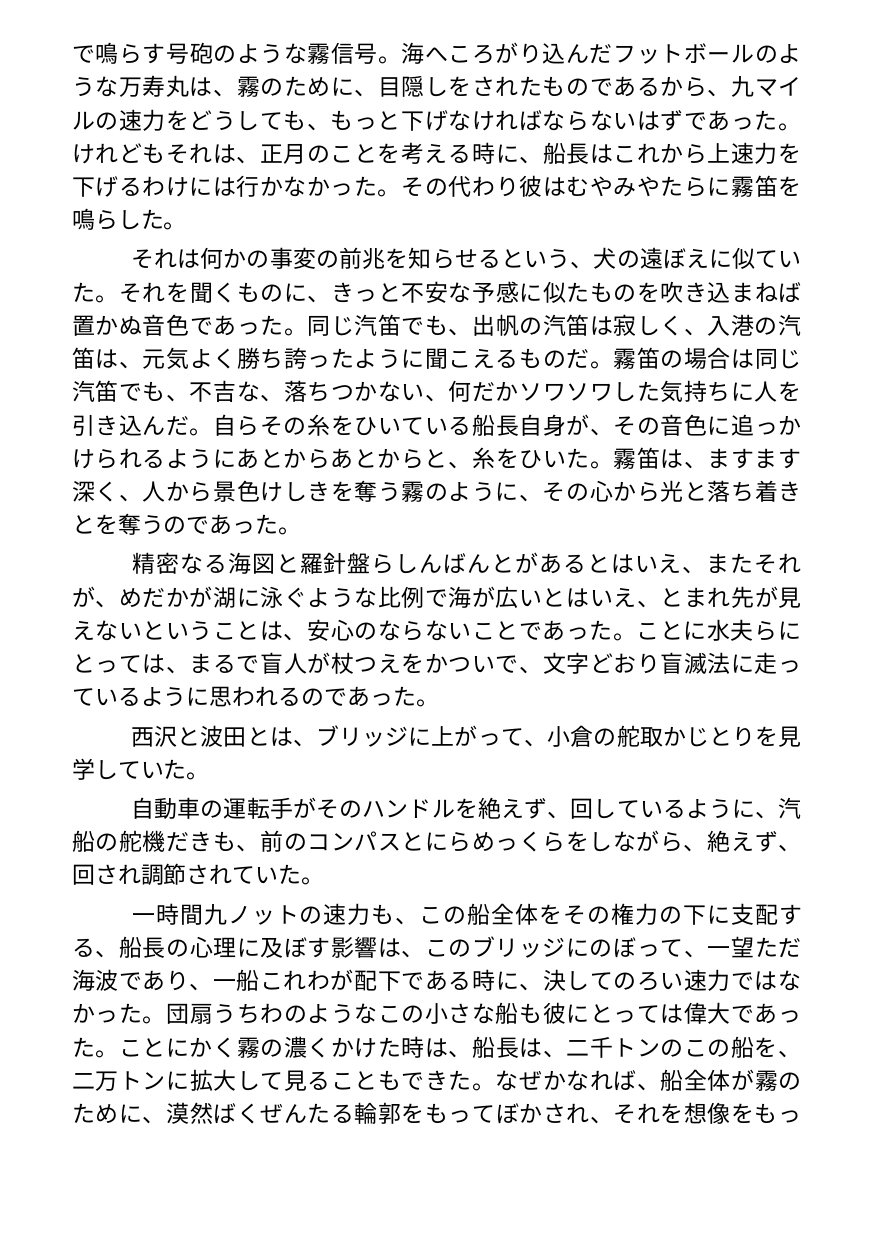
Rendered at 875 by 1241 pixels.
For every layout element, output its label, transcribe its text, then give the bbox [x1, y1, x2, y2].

text 自動車の運転手がそのハンドルを絶えず、回しているように、汽船の舵機だきも、前のコンパスとにらめっくらをしながら、絶えず、回され調節されていた。 [72, 791, 802, 891]
text 西沢と波田とは、ブリッジに上がって、小倉の舵取かじとりを見学していた。 [72, 718, 802, 785]
text それは何かの事変の前兆を知らせるという、犬の遠ぼえに似ていた。それを聞くものに、きっと不安な予感に似たものを吹き込まねば置かぬ音色であった。同じ汽笛でも、出帆の汽笛は寂しく、入港の汽笛は、元気よく勝ち誇ったように聞こえるものだ。霧笛の場合は同じ汽笛でも、不吉な、落ちつかない、何だかソワソワした気持ちに人を引き込んだ。自らその糸をひいている船長自身が、その音色に追っかけられるようにあとからあとからと、糸をひいた。霧笛は、ますます深く、人から景色けしきを奪う霧のように、その心から光と落ち着きとを奪うのであった。 [72, 241, 802, 540]
text 精密なる海図と羅針盤らしんばんとがあるとはいえ、またそれが、めだかが湖に泳ぐような比例で海が広いとはいえ、とまれ先が見えないということは、安心のならないことであった。ことに水夫らにとっては、まるで盲人が杖つえをかついで、文字どおり盲滅法に走っているように思われるのであった。 [72, 546, 802, 712]
text 一時間九ノットの速力も、この船全体をその権力の下に支配する、船長の心理に及ぼす影響は、このブリッジにのぼって、一望ただ海波であり、一船これわが配下である時に、決してのろい速力ではなかった。団扇うちわのようなこの小さな船も彼にとっては偉大であった。ことにかく霧の濃くかけた時は、船長は、二千トンのこの船を、二万トンに拡大して見ることもできた。なぜかなれば、船全体が霧のために、漠然ばくぜんたる輪郭をもってぼかされ、それを想像をもっ [72, 896, 802, 1129]
text で鳴らす号砲のような霧信号。海へころがり込んだフットボールのような万寿丸は、霧のために、目隠しをされたものであるから、九マイルの速力をどうしても、もっと下げなければならないはずであった。けれどもそれは、正月のことを考える時に、船長はこれから上速力を下げるわけには行かなかった。その代わり彼はむやみやたらに霧笛を鳴らした。 [72, 36, 802, 235]
